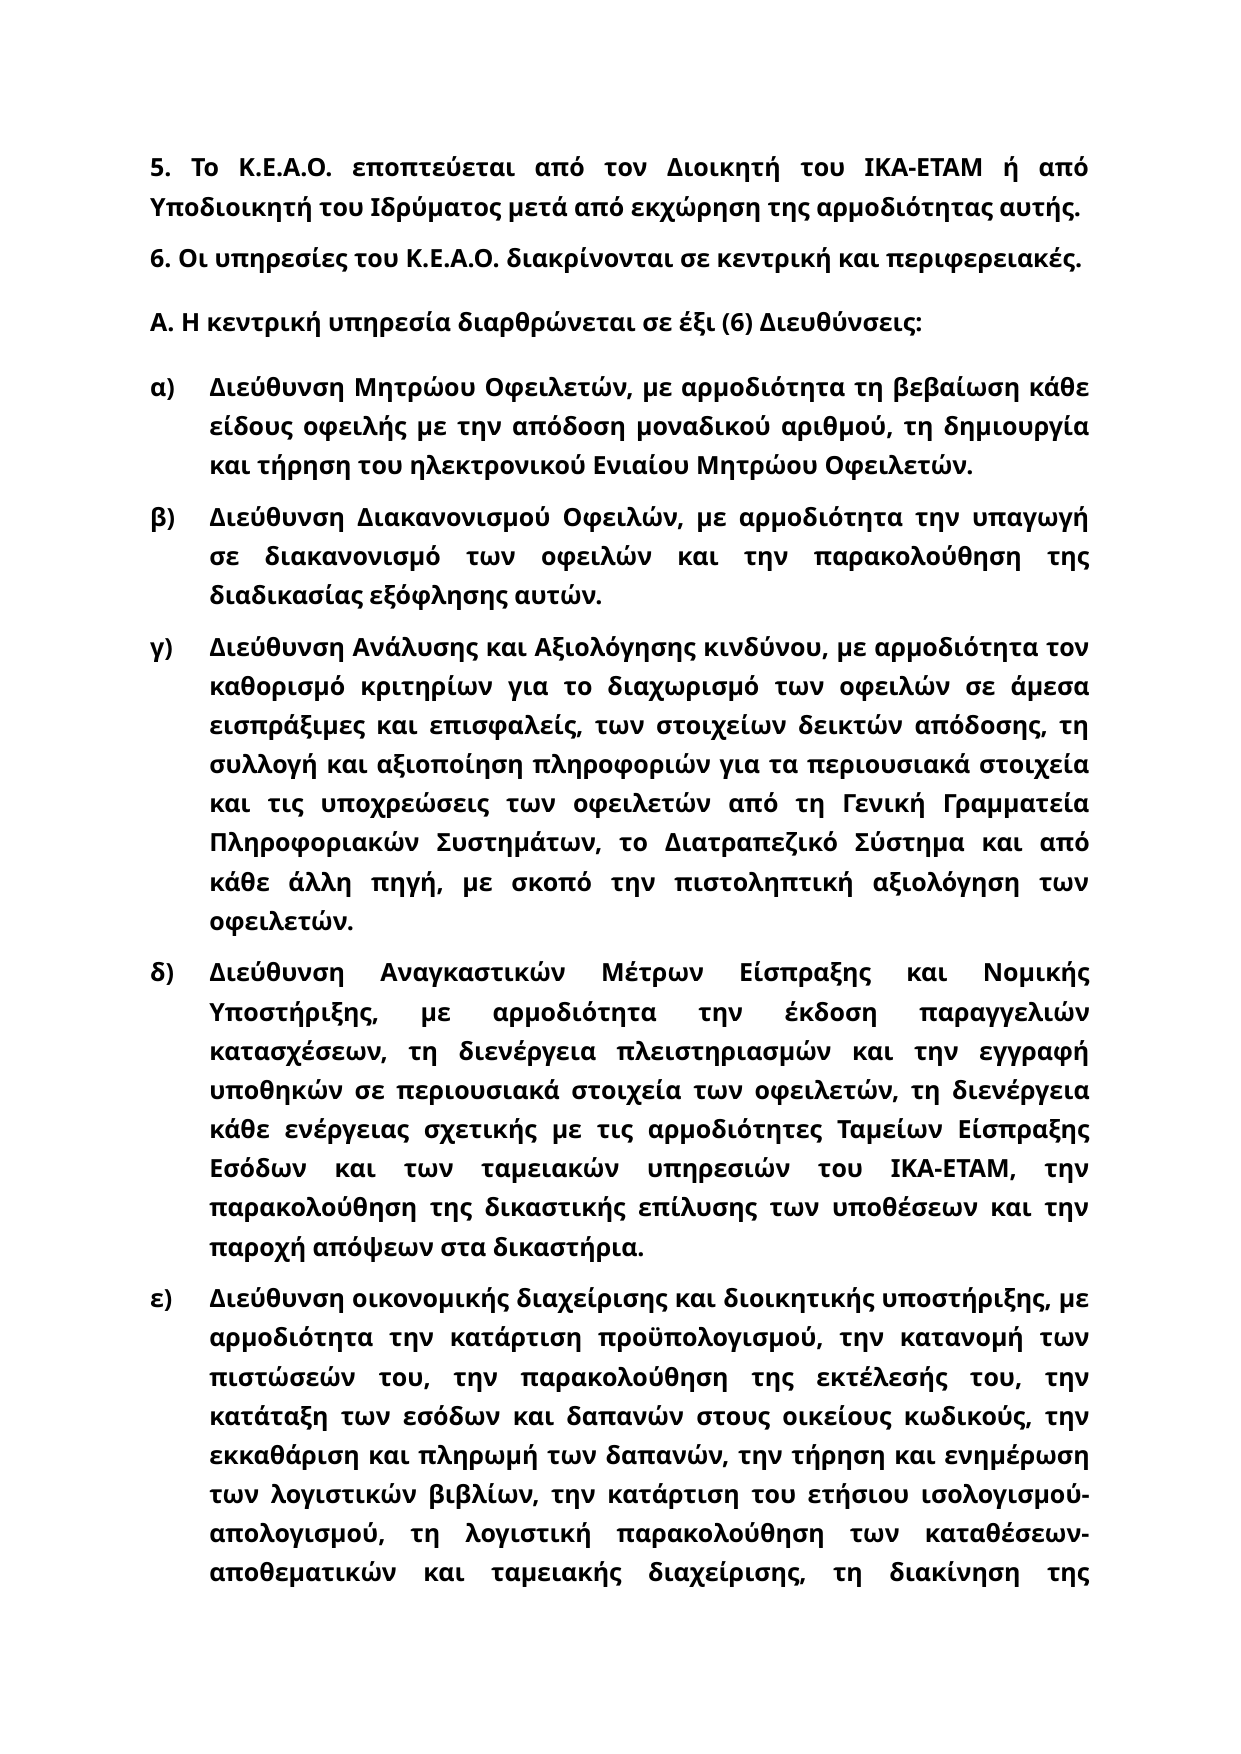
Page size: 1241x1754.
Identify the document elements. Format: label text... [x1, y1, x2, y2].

list ε) Διεύθυνση οικονομικής διαχείρισης και διοικητικής υποστήριξης, με αρμοδιότητα την κατάρτιση προϋπολογισμού, την κατανομή των πιστώσεών του, την παρακολούθηση της εκτέλεσής του, την κατάταξη των εσόδων και δαπανών στους οικείους κωδικούς, την εκκαθάριση και πληρωμή των δαπανών, την τήρηση και ενημέρωση των λογιστικών βιβλίων, την κατάρτιση του ετήσιου ισολογισμού-απολογισμού, τη λογιστική παρακολούθηση των καταθέσεων-αποθεματικών και ταμειακής διαχείρισης, τη διακίνηση της [150, 1281, 1090, 1589]
list δ) Διεύθυνση Αναγκαστικών Μέτρων Είσπραξης και Νομικής Υποστήριξης, με αρμοδιότητα την έκδοση παραγγελιών κατασχέσεων, τη διενέργεια πλειστηριασμών και την εγγραφή υποθηκών σε περιουσιακά στοιχεία των οφειλετών, τη διενέργεια κάθε ενέργειας σχετικής με τις αρμοδιότητες Ταμείων Είσπραξης Εσόδων και των ταμειακών υπηρεσιών του ΙΚΑ-ΕΤΑΜ, την παρακολούθηση της δικαστικής επίλυσης των υποθέσεων και την παροχή απόψεων στα δικαστήρια. [150, 955, 1090, 1263]
text 6. Οι υπηρεσίες του Κ.Ε.Α.Ο. διακρίνονται σε κεντρική και περιφερειακές. [150, 241, 1090, 275]
list β) Διεύθυνση Διακανονισμού Οφειλών, με αρμοδιότητα την υπαγωγή σε διακανονισμό των οφειλών και την παρακολούθηση της διαδικασίας εξόφλησης αυτών. [150, 499, 1090, 612]
text 5. Το Κ.Ε.Α.Ο. εποπτεύεται από τον Διοικητή του ΙΚΑ-ΕΤΑΜ ή από Υποδιοικητή του Ιδρύματος μετά από εκχώρηση της αρμοδιότητας αυτής. [150, 150, 1090, 223]
list α) Διεύθυνση Μητρώου Οφειλετών, με αρμοδιότητα τη βεβαίωση κάθε είδους οφειλής με την απόδοση μοναδικού αριθμού, τη δημιουργία και τήρηση του ηλεκτρονικού Ενιαίου Μητρώου Οφειλετών. [150, 369, 1090, 482]
text Α. Η κεντρική υπηρεσία διαρθρώνεται σε έξι (6) Διευθύνσεις: [150, 305, 1090, 339]
list γ) Διεύθυνση Ανάλυσης και Αξιολόγησης κινδύνου, με αρμοδιότητα τον καθορισμό κριτηρίων για το διαχωρισμό των οφειλών σε άμεσα εισπράξιμες και επισφαλείς, των στοιχείων δεικτών απόδοσης, τη συλλογή και αξιοποίηση πληροφοριών για τα περιουσιακά στοιχεία και τις υποχρεώσεις των οφειλετών από τη Γενική Γραμματεία Πληροφοριακών Συστημάτων, το Διατραπεζικό Σύστημα και από κάθε άλλη πηγή, με σκοπό την πιστοληπτική αξιολόγηση των οφειλετών. [150, 629, 1090, 937]
